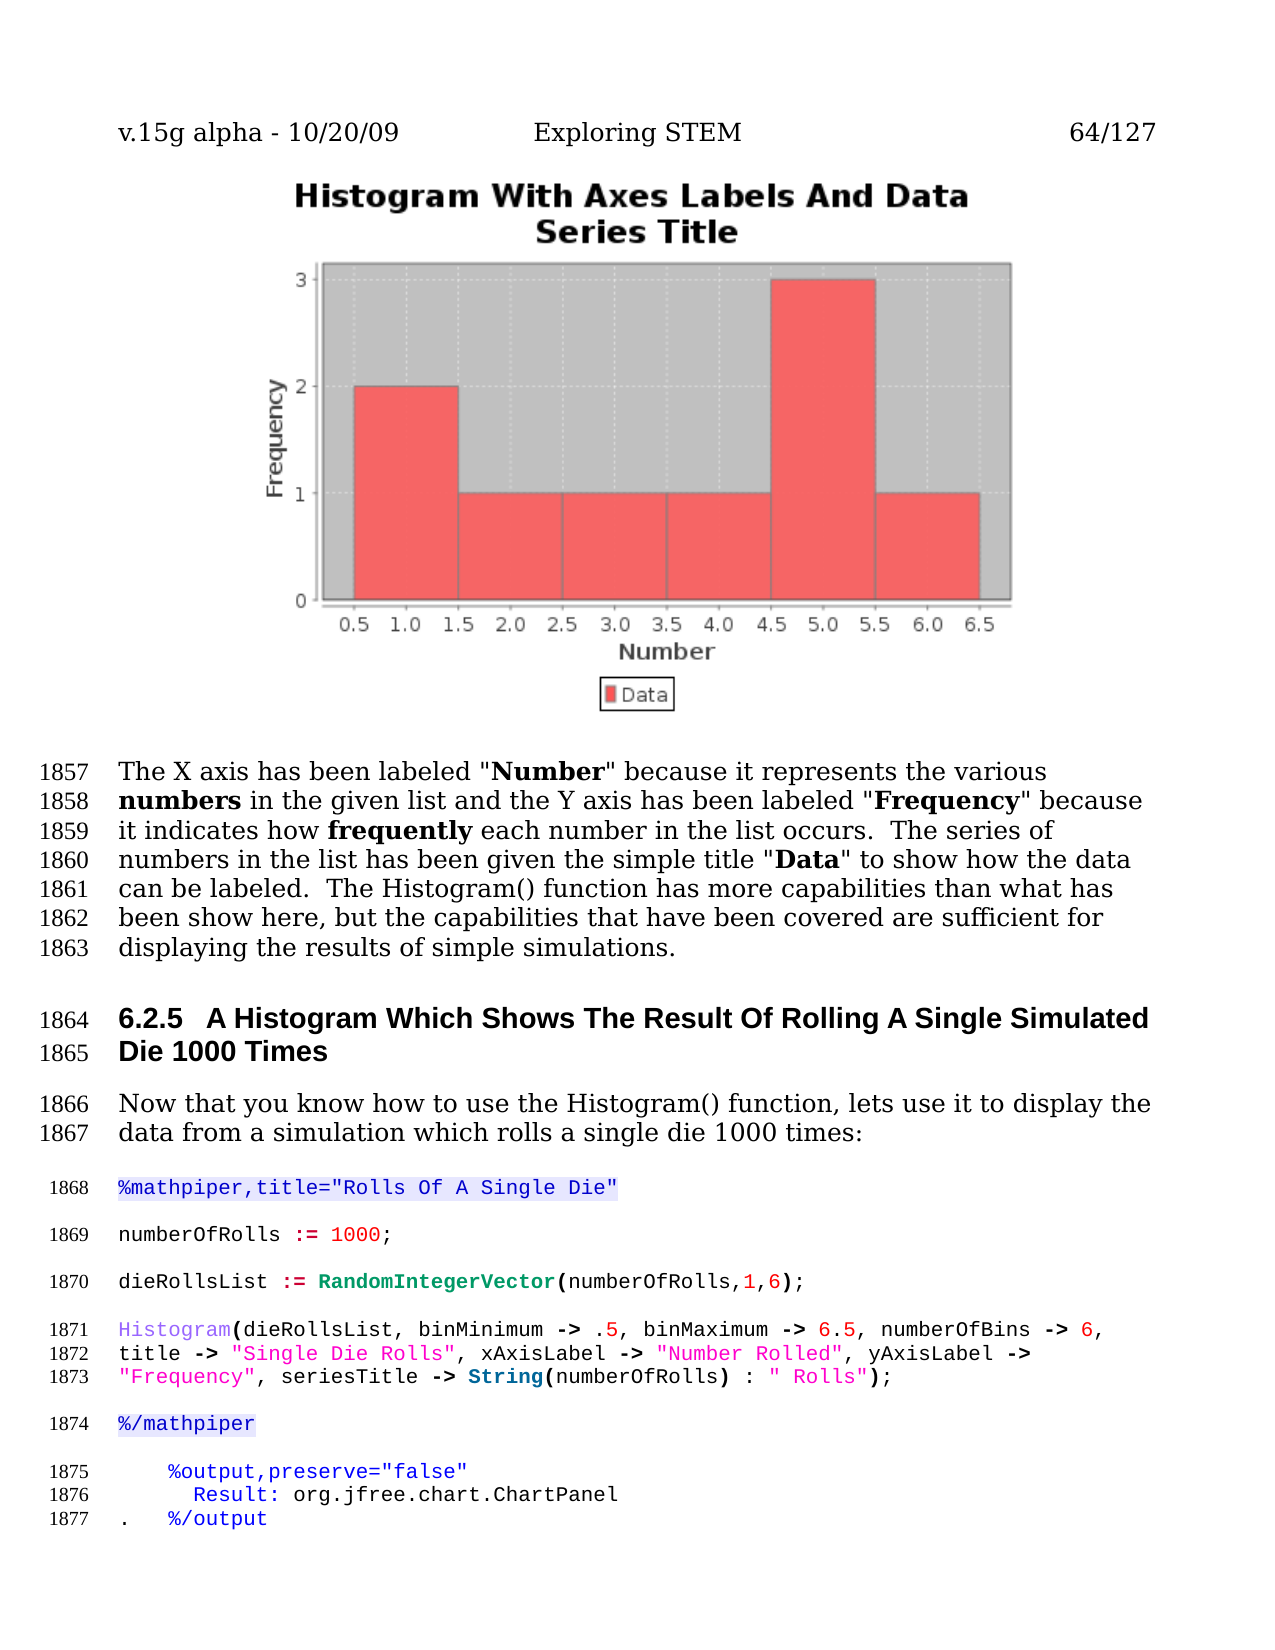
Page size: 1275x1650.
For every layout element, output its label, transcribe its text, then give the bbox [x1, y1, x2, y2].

text dieRollsList := RandomIntegerVector(numberOfRolls,1,6); [118, 1272, 1157, 1295]
text Now that you know how to use the Histogram() function, lets use it to display the data from a simulation which rolls a single die 1000 times: [118, 1089, 1157, 1147]
text %/mathpiper [118, 1413, 1157, 1437]
text Histogram(dieRollsList, binMinimum -> .5, binMaximum -> 6.5, numberOfBins -> 6, title -> "Single Die Rolls", xAxisLabel -> "Number Rolled", yAxisLabel -> "Frequency", seriesTitle -> String(numberOfRolls) : " Rolls"); [118, 1319, 1157, 1390]
text The X axis has been labeled "Number" because it represents the various numbers in the given list and the Y axis has been labeled "Frequency" because it indicates how frequently each number in the list occurs. The series of numbers in the list has been given the simple title "Data" to show how the data can be labeled. The Histogram() function has more capabilities than what has been show here, but the capabilities that have been covered are sufficient for displaying the results of simple simulations. [118, 757, 1157, 962]
picture [245, 176, 1030, 713]
text %output,preserve="false" [118, 1461, 1157, 1484]
text . %/output [118, 1508, 1157, 1532]
text %mathpiper,title="Rolls Of A Single Die" [118, 1177, 1157, 1201]
text numberOfRolls := 1000; [118, 1224, 1157, 1248]
text Result: org.jfree.chart.ChartPanel [118, 1484, 1157, 1508]
subtitle A Histogram Which Shows The Result Of Rolling A Single Simulated Die 1000 Times [118, 1001, 1157, 1068]
